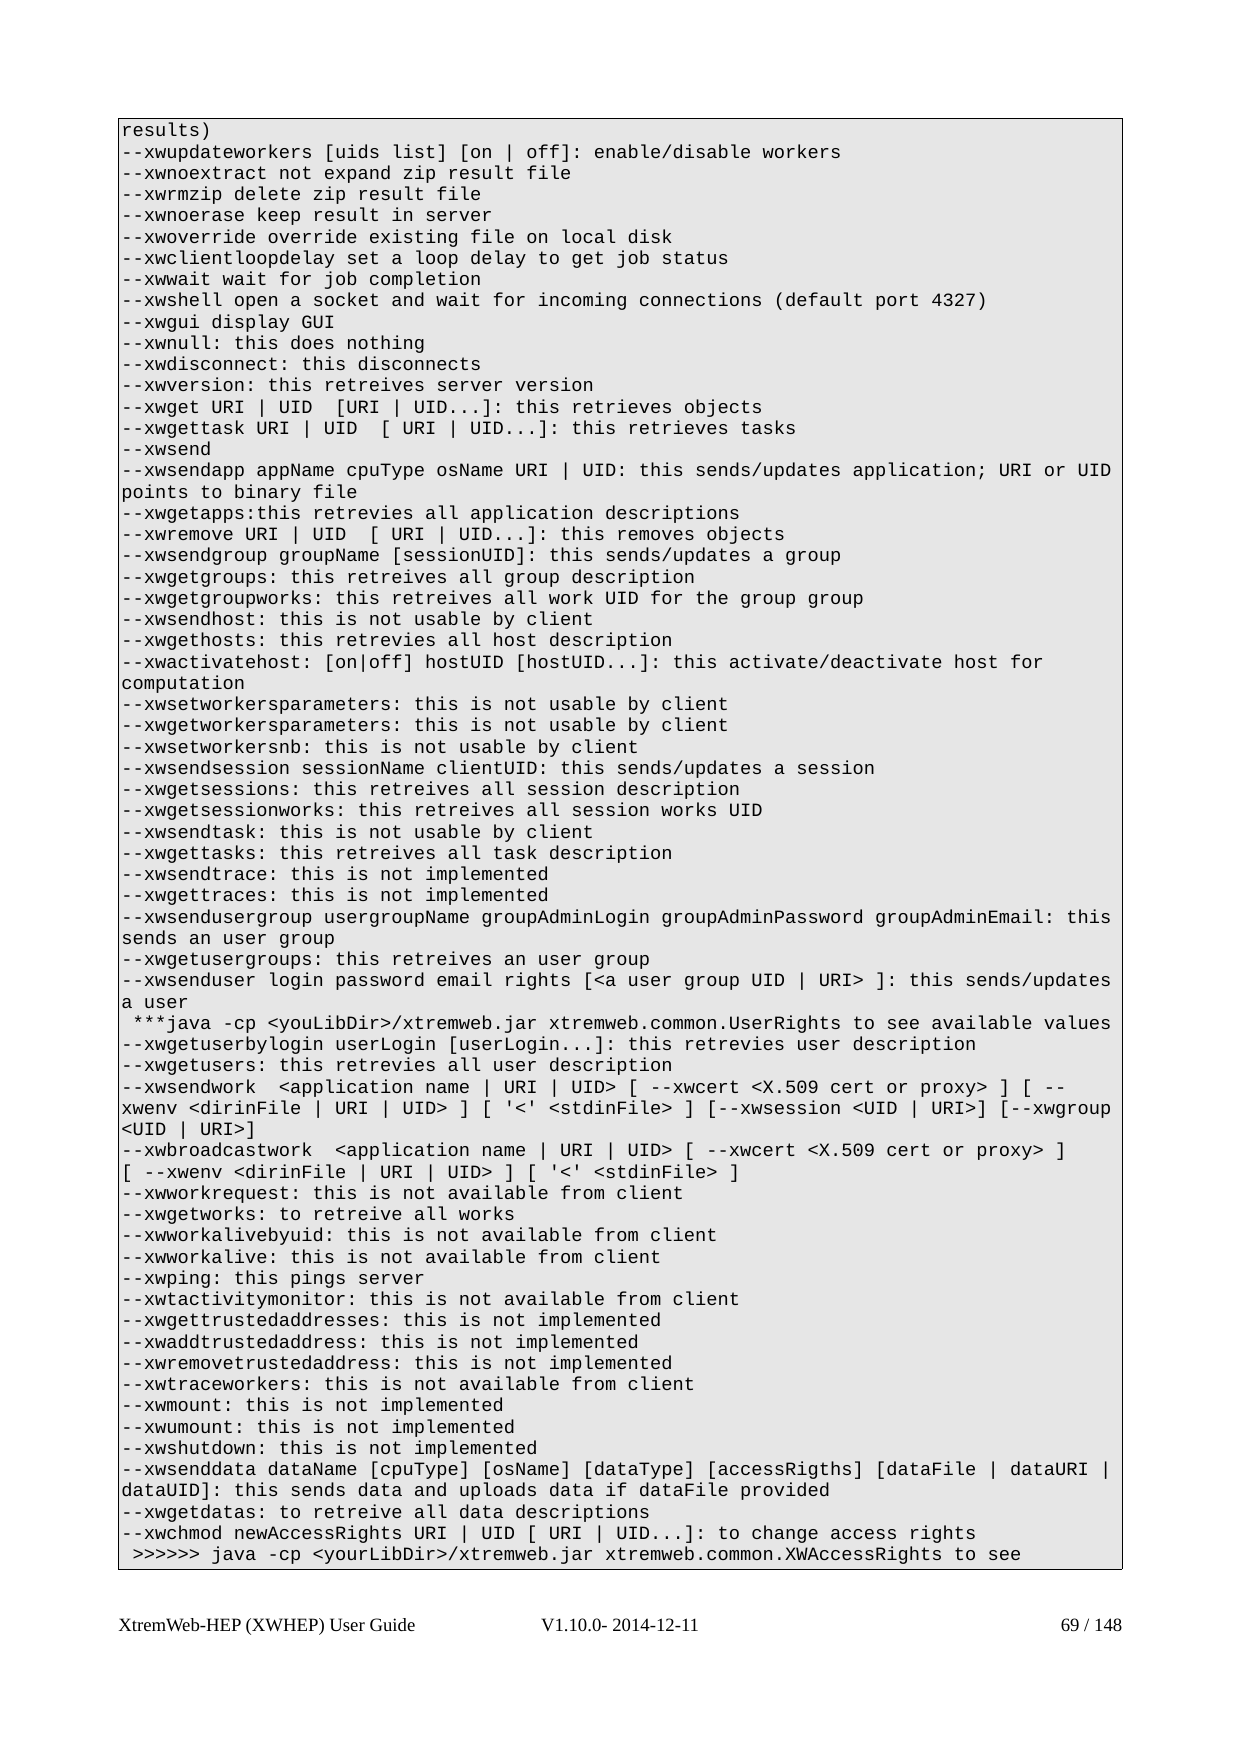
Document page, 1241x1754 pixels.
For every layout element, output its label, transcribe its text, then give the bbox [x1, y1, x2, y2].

text --xwgetusergroups: this retreives an user group [119, 947, 1122, 968]
text --xwversion: this retreives server version [119, 373, 1122, 394]
text --xwremovetrustedaddress: this is not implemented [119, 1351, 1122, 1372]
text --xwoverride override existing file on local disk [119, 224, 1122, 246]
text --xwworkalive: this is not available from client [119, 1244, 1122, 1266]
text --xwgui display GUI [119, 309, 1122, 331]
text --xwgetdatas: to retreive all data descriptions [119, 1499, 1122, 1521]
text --xwgettrustedaddresses: this is not implemented [119, 1308, 1122, 1329]
text results) [119, 119, 1122, 139]
text --xwwait wait for job completion [119, 267, 1122, 288]
text --xwgethosts: this retrevies all host description [119, 628, 1122, 649]
text --xwsenddata dataName [cpuType] [osName] [dataType] [accessRigths] [dataFile | dataURI | dataUID]: this sends data and uploads data if dataFile provided [119, 1457, 1122, 1499]
text --xwgetworks: to retreive all works [119, 1202, 1122, 1223]
text --xwgetuserbylogin userLogin [userLogin...]: this retrevies user description [119, 1032, 1122, 1053]
text --xwbroadcastwork <application name | URI | UID> [ --xwcert <X.509 cert or proxy> ] [ --xwenv <dirinFile | URI | UID> ] [ '<' <stdinFile> ] [119, 1138, 1122, 1181]
text --xwsetworkersnb: this is not usable by client [119, 734, 1122, 756]
text >>>>>> java -cp <yourLibDir>/xtremweb.jar xtremweb.common.XWAccessRights to see [119, 1542, 1122, 1569]
text --xwsend [119, 437, 1122, 458]
text --xwgettasks: this retreives all task description [119, 841, 1122, 862]
text --xwnull: this does nothing [119, 331, 1122, 352]
text --xwdisconnect: this disconnects [119, 352, 1122, 373]
text --xwumount: this is not implemented [119, 1414, 1122, 1436]
text --xwactivatehost: [on|off] hostUID [hostUID...]: this activate/deactivate host for computation [119, 649, 1122, 692]
text --xwworkalivebyuid: this is not available from client [119, 1223, 1122, 1244]
text --xwsendtask: this is not usable by client [119, 819, 1122, 841]
text --xwgetworkersparameters: this is not usable by client [119, 713, 1122, 734]
text --xwsendwork <application name | URI | UID> [ --xwcert <X.509 cert or proxy> ] [ --xwenv <dirinFile | URI | UID> ] [ '<' <stdinFile> ] [--xwsession <UID | URI>] [--xwgroup <UID | URI>] [119, 1074, 1122, 1138]
text ***java -cp <youLibDir>/xtremweb.jar xtremweb.common.UserRights to see available values [119, 1011, 1122, 1032]
text --xwgettraces: this is not implemented [119, 883, 1122, 904]
text --xwgetsessions: this retreives all session description [119, 777, 1122, 798]
text --xwworkrequest: this is not available from client [119, 1181, 1122, 1202]
text --xwsendtrace: this is not implemented [119, 862, 1122, 883]
text --xwgetgroupworks: this retreives all work UID for the group group [119, 586, 1122, 607]
text --xwsendgroup groupName [sessionUID]: this sends/updates a group [119, 543, 1122, 564]
text --xwgetapps:this retrevies all application descriptions [119, 501, 1122, 522]
text --xwping: this pings server [119, 1266, 1122, 1287]
text --xwsendusergroup usergroupName groupAdminLogin groupAdminPassword groupAdminEmail: this sends an user group [119, 904, 1122, 947]
text --xwmount: this is not implemented [119, 1393, 1122, 1414]
text --xwnoerase keep result in server [119, 203, 1122, 224]
text --xwgetusers: this retrevies all user description [119, 1053, 1122, 1074]
text --xwsenduser login password email rights [<a user group UID | URI> ]: this sends/updates a user [119, 968, 1122, 1011]
text --xwgettask URI | UID [ URI | UID...]: this retrieves tasks [119, 416, 1122, 437]
text --xwclientloopdelay set a loop delay to get job status [119, 246, 1122, 267]
text --xwnoextract not expand zip result file [119, 161, 1122, 182]
text --xwaddtrustedaddress: this is not implemented [119, 1329, 1122, 1351]
text --xwgetgroups: this retreives all group description [119, 564, 1122, 586]
text --xwshutdown: this is not implemented [119, 1436, 1122, 1457]
text --xwsendsession sessionName clientUID: this sends/updates a session [119, 756, 1122, 777]
text --xwrmzip delete zip result file [119, 182, 1122, 203]
text --xwremove URI | UID [ URI | UID...]: this removes objects [119, 522, 1122, 543]
text --xwtraceworkers: this is not available from client [119, 1372, 1122, 1393]
text --xwget URI | UID [URI | UID...]: this retrieves objects [119, 394, 1122, 416]
text --xwtactivitymonitor: this is not available from client [119, 1287, 1122, 1308]
text --xwsendhost: this is not usable by client [119, 607, 1122, 628]
text --xwgetsessionworks: this retreives all session works UID [119, 798, 1122, 819]
text --xwsetworkersparameters: this is not usable by client [119, 692, 1122, 713]
text --xwupdateworkers [uids list] [on | off]: enable/disable workers [119, 139, 1122, 161]
text --xwchmod newAccessRights URI | UID [ URI | UID...]: to change access rights [119, 1521, 1122, 1542]
text --xwshell open a socket and wait for incoming connections (default port 4327) [119, 288, 1122, 309]
text --xwsendapp appName cpuType osName URI | UID: this sends/updates application; URI or UID points to binary file [119, 458, 1122, 501]
